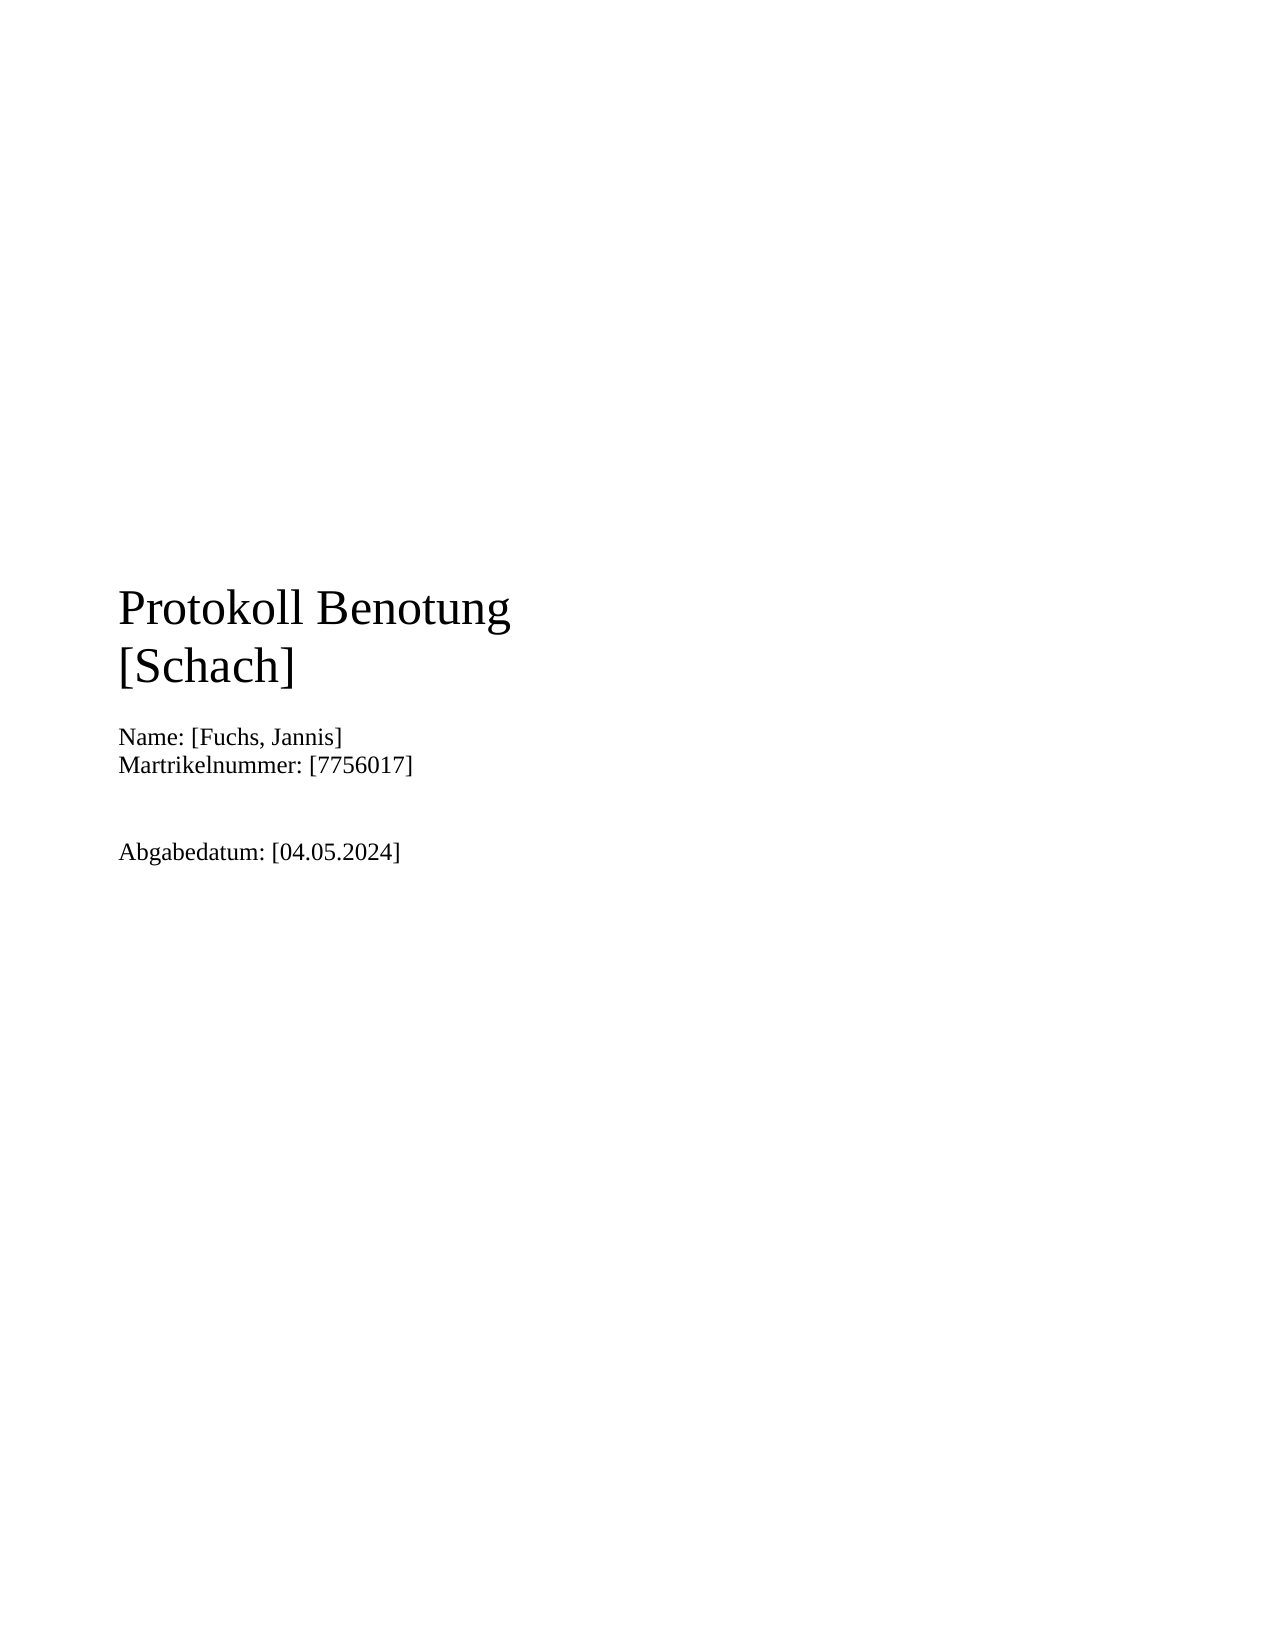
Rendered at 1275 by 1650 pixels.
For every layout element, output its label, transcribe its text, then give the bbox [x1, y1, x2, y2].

text Name: [Fuchs, Jannis] Martrikelnummer: [7756017] [118, 722, 1157, 779]
text Abgabedatum: [04.05.2024] [118, 837, 1157, 866]
text Protokoll Benotung [118, 578, 1157, 636]
text [Schach] [118, 636, 1157, 693]
